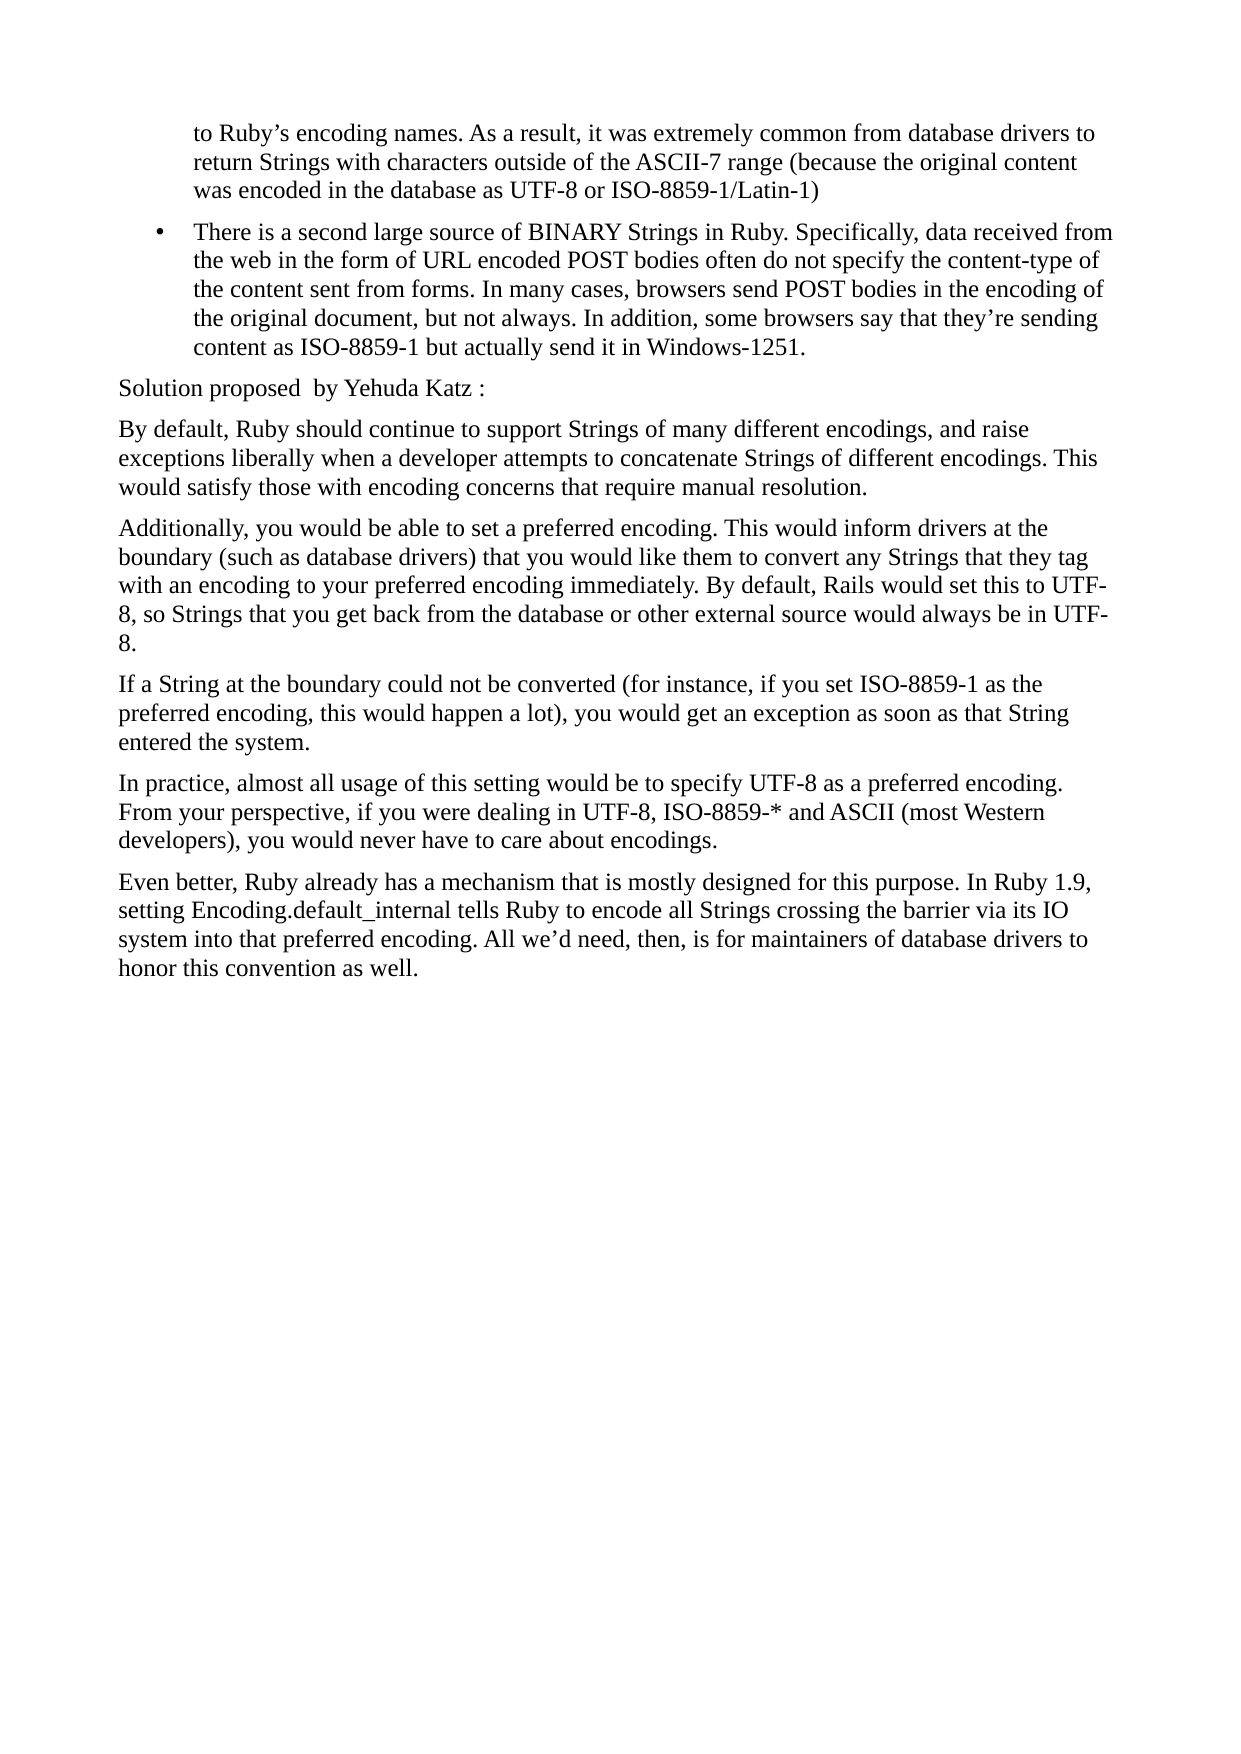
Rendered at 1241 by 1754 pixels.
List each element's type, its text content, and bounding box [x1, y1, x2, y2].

text If a String at the boundary could not be converted (for instance, if you set ISO-8859-1 as the preferred encoding, this would happen a lot), you would get an exception as soon as that String entered the system. [118, 669, 1122, 756]
list There is a second large source of BINARY Strings in Ruby. Specifically, data received from the web in the form of URL encoded POST bodies often do not specify the content-type of the content sent from forms. In many cases, browsers send POST bodies in the encoding of the original document, but not always. In addition, some browsers say that they’re sending content as ISO-8859-1 but actually send it in Windows-1251. [156, 217, 1122, 361]
text In practice, almost all usage of this setting would be to specify UTF-8 as a preferred encoding. From your perspective, if you were dealing in UTF-8, ISO-8859-* and ASCII (most Western developers), you would never have to care about encodings. [118, 768, 1122, 854]
text By default, Ruby should continue to support Strings of many different encodings, and raise exceptions liberally when a developer attempts to concatenate Strings of different encodings. This would satisfy those with encoding concerns that require manual resolution. [118, 414, 1122, 501]
text Even better, Ruby already has a mechanism that is mostly designed for this purpose. In Ruby 1.9, setting Encoding.default_internal tells Ruby to encode all Strings crossing the barrier via its IO system into that preferred encoding. All we’d need, then, is for maintainers of database drivers to honor this convention as well. [118, 867, 1122, 982]
text Solution proposed by Yehuda Katz : [118, 373, 1122, 402]
list to Ruby’s encoding names. As a result, it was extremely common from database drivers to return Strings with characters outside of the ASCII-7 range (because the original content was encoded in the database as UTF-8 or ISO-8859-1/Latin-1) [156, 118, 1122, 204]
text Additionally, you would be able to set a preferred encoding. This would inform drivers at the boundary (such as database drivers) that you would like them to convert any Strings that they tag with an encoding to your preferred encoding immediately. By default, Rails would set this to UTF-8, so Strings that you get back from the database or other external source would always be in UTF-8. [118, 513, 1122, 657]
